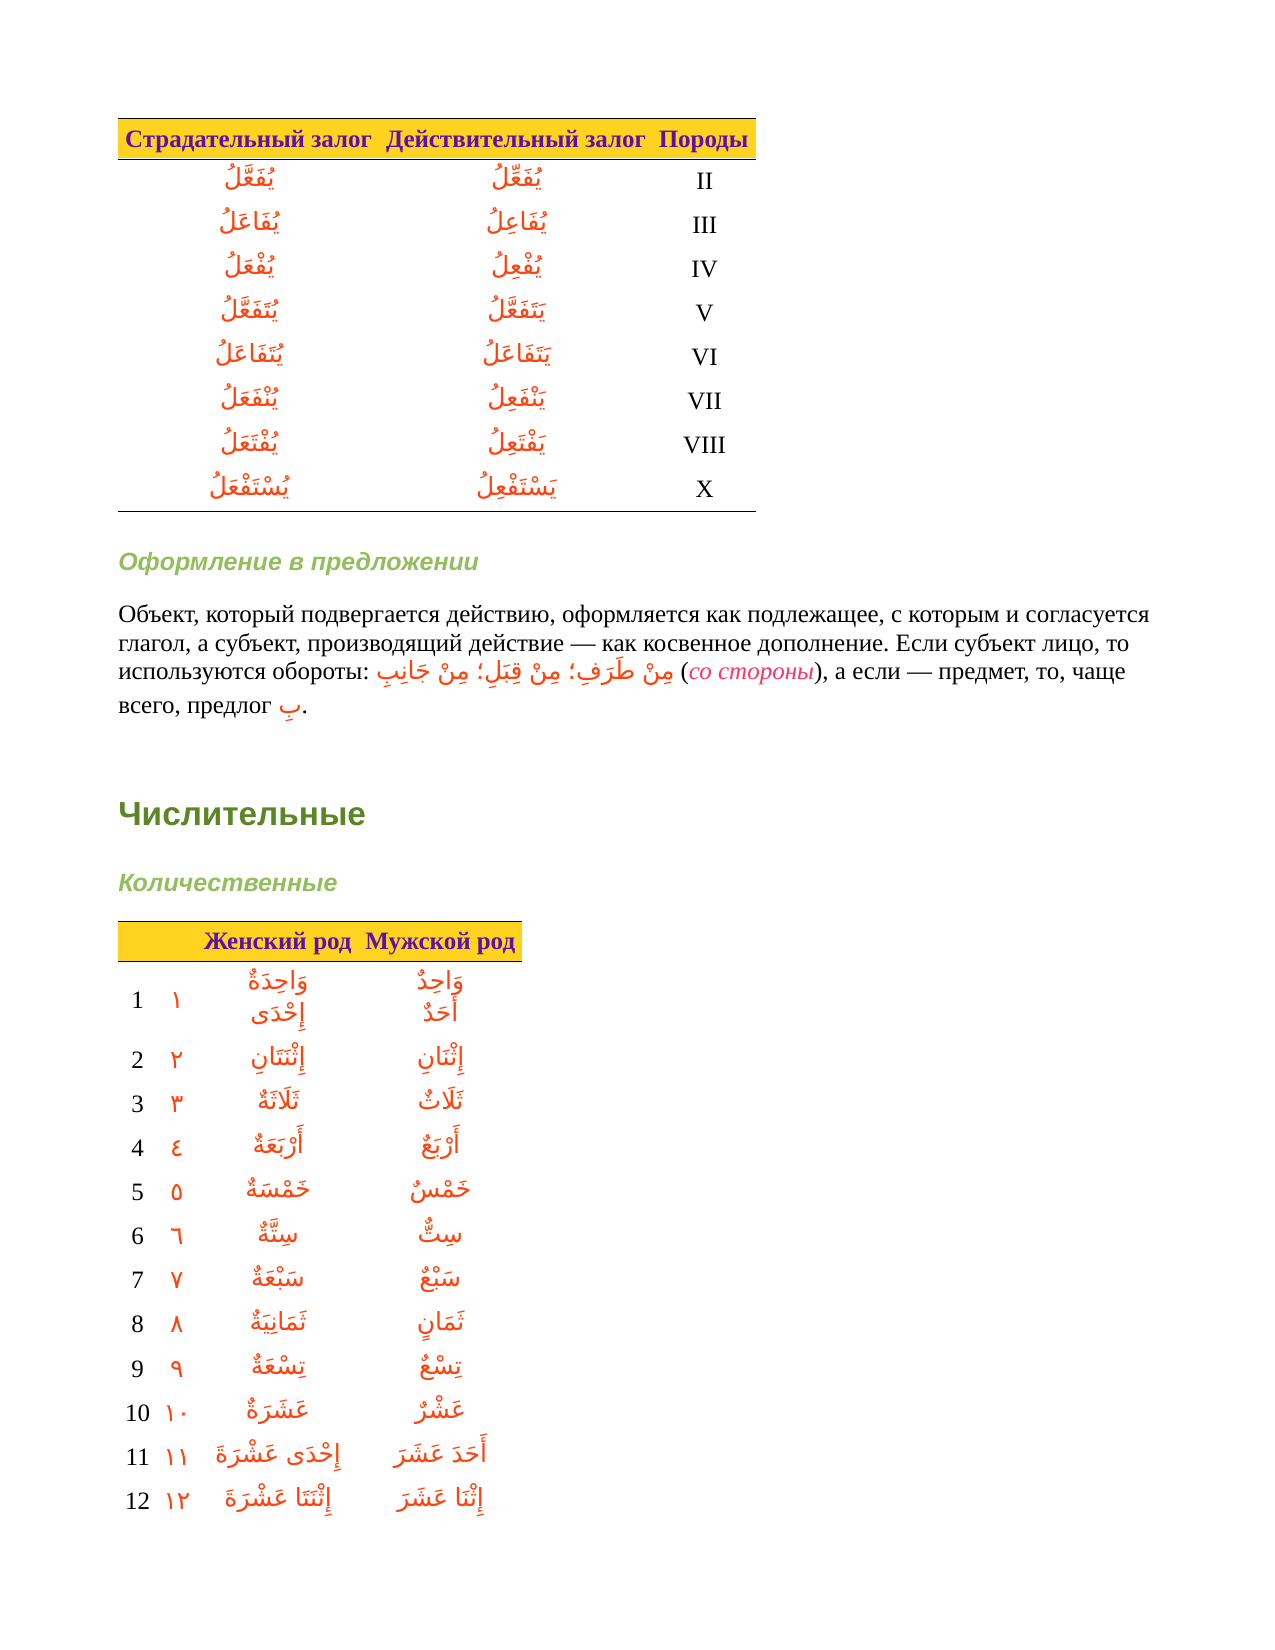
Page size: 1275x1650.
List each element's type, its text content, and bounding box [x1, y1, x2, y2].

table_cell ٥ [157, 1170, 197, 1214]
table_cell إِثْنَتَا عَشْرَةَ [197, 1478, 358, 1522]
table_cell ثَلَاثٌ [358, 1082, 522, 1126]
table_cell ثَمَانٍ [358, 1302, 522, 1346]
table_cell 6 [118, 1214, 157, 1258]
table_cell X [653, 467, 756, 511]
subtitle Числительные [118, 794, 1157, 833]
table_cell يُفَاعِلُ [379, 203, 653, 247]
table_cell إِثْنَتَانِ [197, 1038, 358, 1082]
table_cell يُتَفَعَّلُ [118, 291, 379, 335]
table_cell أَرْبَعَةٌ [197, 1126, 358, 1170]
table_cell أَحَدَ عَشَرَ [358, 1434, 522, 1478]
table_cell ٧ [157, 1258, 197, 1302]
table_cell 8 [118, 1302, 157, 1346]
table_cell ١٢ [157, 1478, 197, 1522]
table_cell وَاحِدٌ أَحَدٌ [358, 962, 522, 1038]
table_cell II [653, 160, 756, 202]
table_cell يَتَفَاعَلُ [379, 335, 653, 379]
text Объект, который подвергается действию, оформляется как подлежащее, с которым и согласуется глагол, а субъект, производящий действие — как косвенное дополнение. Если субъект лицо, то используются обороты: مِنْ طَرَفِ؛ مِنْ قِبَلِ؛ مِنْ جَانِبِ (со стороны), а если — предмет, то, чаще всего, предлог بِ. [118, 599, 1157, 723]
subtitle Оформление в предложении [118, 546, 1157, 575]
table_header Мужской род [358, 922, 522, 961]
table_cell ثَمَانِيَةٌ [197, 1302, 358, 1346]
table_cell 7 [118, 1258, 157, 1302]
table_header [157, 922, 197, 961]
table_header [118, 922, 157, 961]
table_cell ٨ [157, 1302, 197, 1346]
table_cell VI [653, 335, 756, 379]
table_cell 2 [118, 1038, 157, 1082]
table_cell 11 [118, 1434, 157, 1478]
table_cell خَمْسَةٌ [197, 1170, 358, 1214]
table_cell 9 [118, 1346, 157, 1390]
table_cell VII [653, 379, 756, 423]
table_cell أَرْبَعٌ [358, 1126, 522, 1170]
table_cell يُتَفَاعَلُ [118, 335, 379, 379]
table_cell ثَلَاثَةٌ [197, 1082, 358, 1126]
table_cell 1 [118, 962, 157, 1038]
table_cell يُفْعَلُ [118, 247, 379, 291]
table_cell ٢ [157, 1038, 197, 1082]
table_cell ٣ [157, 1082, 197, 1126]
table_cell يَسْتَفْعِلُ [379, 467, 653, 511]
table_header Страдательный залог [118, 119, 379, 158]
table_cell 4 [118, 1126, 157, 1170]
table_cell يُنْفَعَلُ [118, 379, 379, 423]
table_header Женский род [197, 922, 358, 961]
table_cell VIII [653, 423, 756, 467]
table_cell 10 [118, 1390, 157, 1434]
table_cell إِحْدَى عَشْرَةَ [197, 1434, 358, 1478]
table_cell ١ [157, 962, 197, 1038]
table_cell يُفَعِّلُ [379, 160, 653, 202]
table_cell V [653, 291, 756, 335]
table_cell وَاحِدَةٌ إِحْدَى [197, 962, 358, 1038]
table_cell IV [653, 247, 756, 291]
table_cell تِسْعَةٌ [197, 1346, 358, 1390]
table_cell يُسْتَفْعَلُ [118, 467, 379, 511]
table_cell عَشَرَةٌ [197, 1390, 358, 1434]
table_cell سَبْعٌ [358, 1258, 522, 1302]
table_cell يَفْتَعِلُ [379, 423, 653, 467]
table_cell يَتَفَعَّلُ [379, 291, 653, 335]
table_cell ٩ [157, 1346, 197, 1390]
table_cell تِسْعٌ [358, 1346, 522, 1390]
table_cell عَشْرٌ [358, 1390, 522, 1434]
table_cell سِتَّةٌ [197, 1214, 358, 1258]
table_cell يُفْعِلُ [379, 247, 653, 291]
table_cell يُفْتَعَلُ [118, 423, 379, 467]
table_cell 5 [118, 1170, 157, 1214]
table_cell ٦ [157, 1214, 197, 1258]
subtitle Количественные [118, 868, 1157, 897]
table_cell يَنْفَعِلُ [379, 379, 653, 423]
table_cell 12 [118, 1478, 157, 1522]
table_cell III [653, 203, 756, 247]
table_cell سَبْعَةٌ [197, 1258, 358, 1302]
table_header Породы [653, 119, 756, 158]
table_cell إِثْنَانِ [358, 1038, 522, 1082]
table_header Действительный залог [379, 119, 653, 158]
table_cell يُفَعَّلُ [118, 160, 379, 202]
table_cell 3 [118, 1082, 157, 1126]
table_cell إِثْنَا عَشَرَ [358, 1478, 522, 1522]
table_cell خَمْسٌ [358, 1170, 522, 1214]
table_cell ٤ [157, 1126, 197, 1170]
table_cell سِتٌّ [358, 1214, 522, 1258]
table_cell ١٠ [157, 1390, 197, 1434]
table_cell يُفَاعَلُ [118, 203, 379, 247]
table_cell ١١ [157, 1434, 197, 1478]
